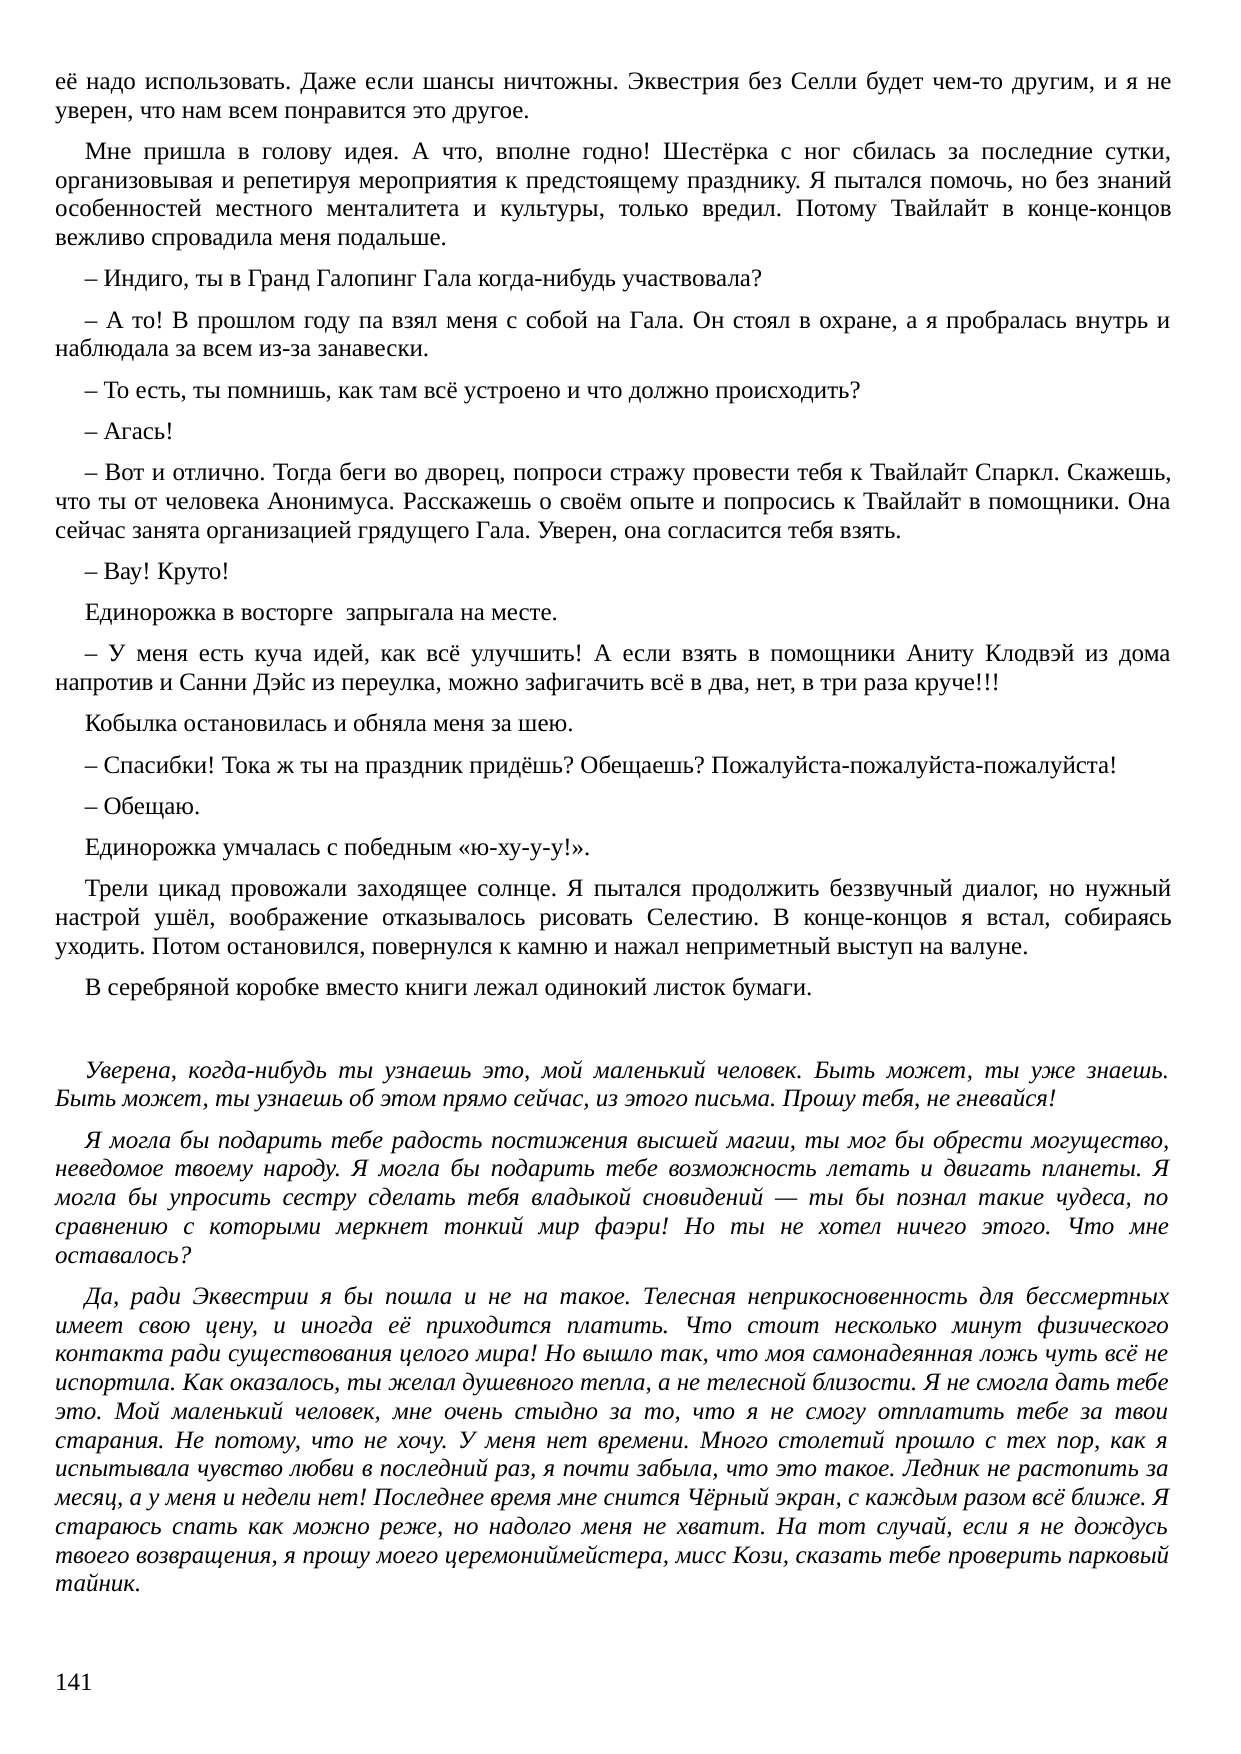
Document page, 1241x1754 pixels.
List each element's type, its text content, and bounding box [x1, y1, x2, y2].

text – У меня есть куча идей, как всё улучшить! А если взять в помощники Аниту Клодвэй из дома напротив и Санни Дэйс из переулка, можно зафигачить всё в два, нет, в три раза круче!!! [55, 638, 1173, 696]
text – Вау! Круто! [55, 556, 1173, 585]
text В серебряной коробке вместо книги лежал одинокий листок бумаги. [55, 972, 1173, 1001]
text – Спасибки! Тока ж ты на праздник придёшь? Обещаешь? Пожалуйста-пожалуйста-пожалуйста! [55, 750, 1173, 778]
text Единорожка умчалась с победным «ю-ху-у-у!». [55, 832, 1173, 861]
text – То есть, ты помнишь, как там всё устроено и что должно происходить? [55, 375, 1173, 403]
text её надо использовать. Даже если шансы ничтожны. Эквестрия без Селли будет чем-то другим, и я не уверен, что нам всем понравится это другое. [55, 66, 1173, 123]
text – Индиго, ты в Гранд Галопинг Гала когда-нибудь участвовала? [55, 263, 1173, 292]
text – Вот и отлично. Тогда беги во дворец, попроси стражу провести тебя к Твайлайт Спаркл. Скажешь, что ты от человека Анонимуса. Расскажешь о своём опыте и попросись к Твайлайт в помощники. Она сейчас занята организацией грядущего Гала. Уверен, она согласится тебя взять. [55, 457, 1173, 543]
text Трели цикад провожали заходящее солнце. Я пытался продолжить беззвучный диалог, но нужный настрой ушёл, воображение отказывалось рисовать Селестию. В конце-концов я встал, собираясь уходить. Потом остановился, повернулся к камню и нажал неприметный выступ на валуне. [55, 873, 1173, 960]
text – Обещаю. [55, 791, 1173, 820]
text Кобылка остановилась и обняла меня за шею. [55, 708, 1173, 737]
text – Агась! [55, 416, 1173, 445]
text – А то! В прошлом году па взял меня с собой на Гала. Он стоял в охране, а я пробралась внутрь и наблюдала за всем из-за занавески. [55, 305, 1173, 362]
text Единорожка в восторге запрыгала на месте. [55, 597, 1173, 626]
text Я могла бы подарить тебе радость постижения высшей магии, ты мог бы обрести могущество, неведомое твоему народу. Я могла бы подарить тебе возможность летать и двигать планеты. Я могла бы упросить сестру сделать тебя владыкой сновидений — ты бы познал такие чудеса, по сравнению с которыми меркнет тонкий мир фаэри! Но ты не хотел ничего этого. Что мне оставалось? [55, 1125, 1173, 1268]
text Уверена, когда-нибудь ты узнаешь это, мой маленький человек. Быть может, ты уже знаешь. Быть может, ты узнаешь об этом прямо сейчас, из этого письма. Прошу тебя, не гневайся! [55, 1055, 1173, 1112]
text Мне пришла в голову идея. А что, вполне годно! Шестёрка с ног сбилась за последние сутки, организовывая и репетируя мероприятия к предстоящему празднику. Я пытался помочь, но без знаний особенностей местного менталитета и культуры, только вредил. Потому Твайлайт в конце-концов вежливо спровадила меня подальше. [55, 136, 1173, 251]
text Да, ради Эквестрии я бы пошла и не на такое. Телесная неприкосновенность для бессмертных имеет свою цену, и иногда её приходится платить. Что стоит несколько минут физического контакта ради существования целого мира! Но вышло так, что моя самонадеянная ложь чуть всё не испортила. Как оказалось, ты желал душевного тепла, а не телесной близости. Я не смогла дать тебе это. Мой маленький человек, мне очень стыдно за то, что я не смогу отплатить тебе за твои старания. Не потому, что не хочу. У меня нет времени. Много столетий прошло с тех пор, как я испытывала чувство любви в последний раз, я почти забыла, что это такое. Ледник не растопить за месяц, а у меня и недели нет! Последнее время мне снится Чёрный экран, с каждым разом всё ближе. Я стараюсь спать как можно реже, но надолго меня не хватит. На тот случай, если я не дождусь твоего возвращения, я прошу моего церемониймейстера, мисс Кози, сказать тебе проверить парковый тайник. [55, 1281, 1173, 1597]
